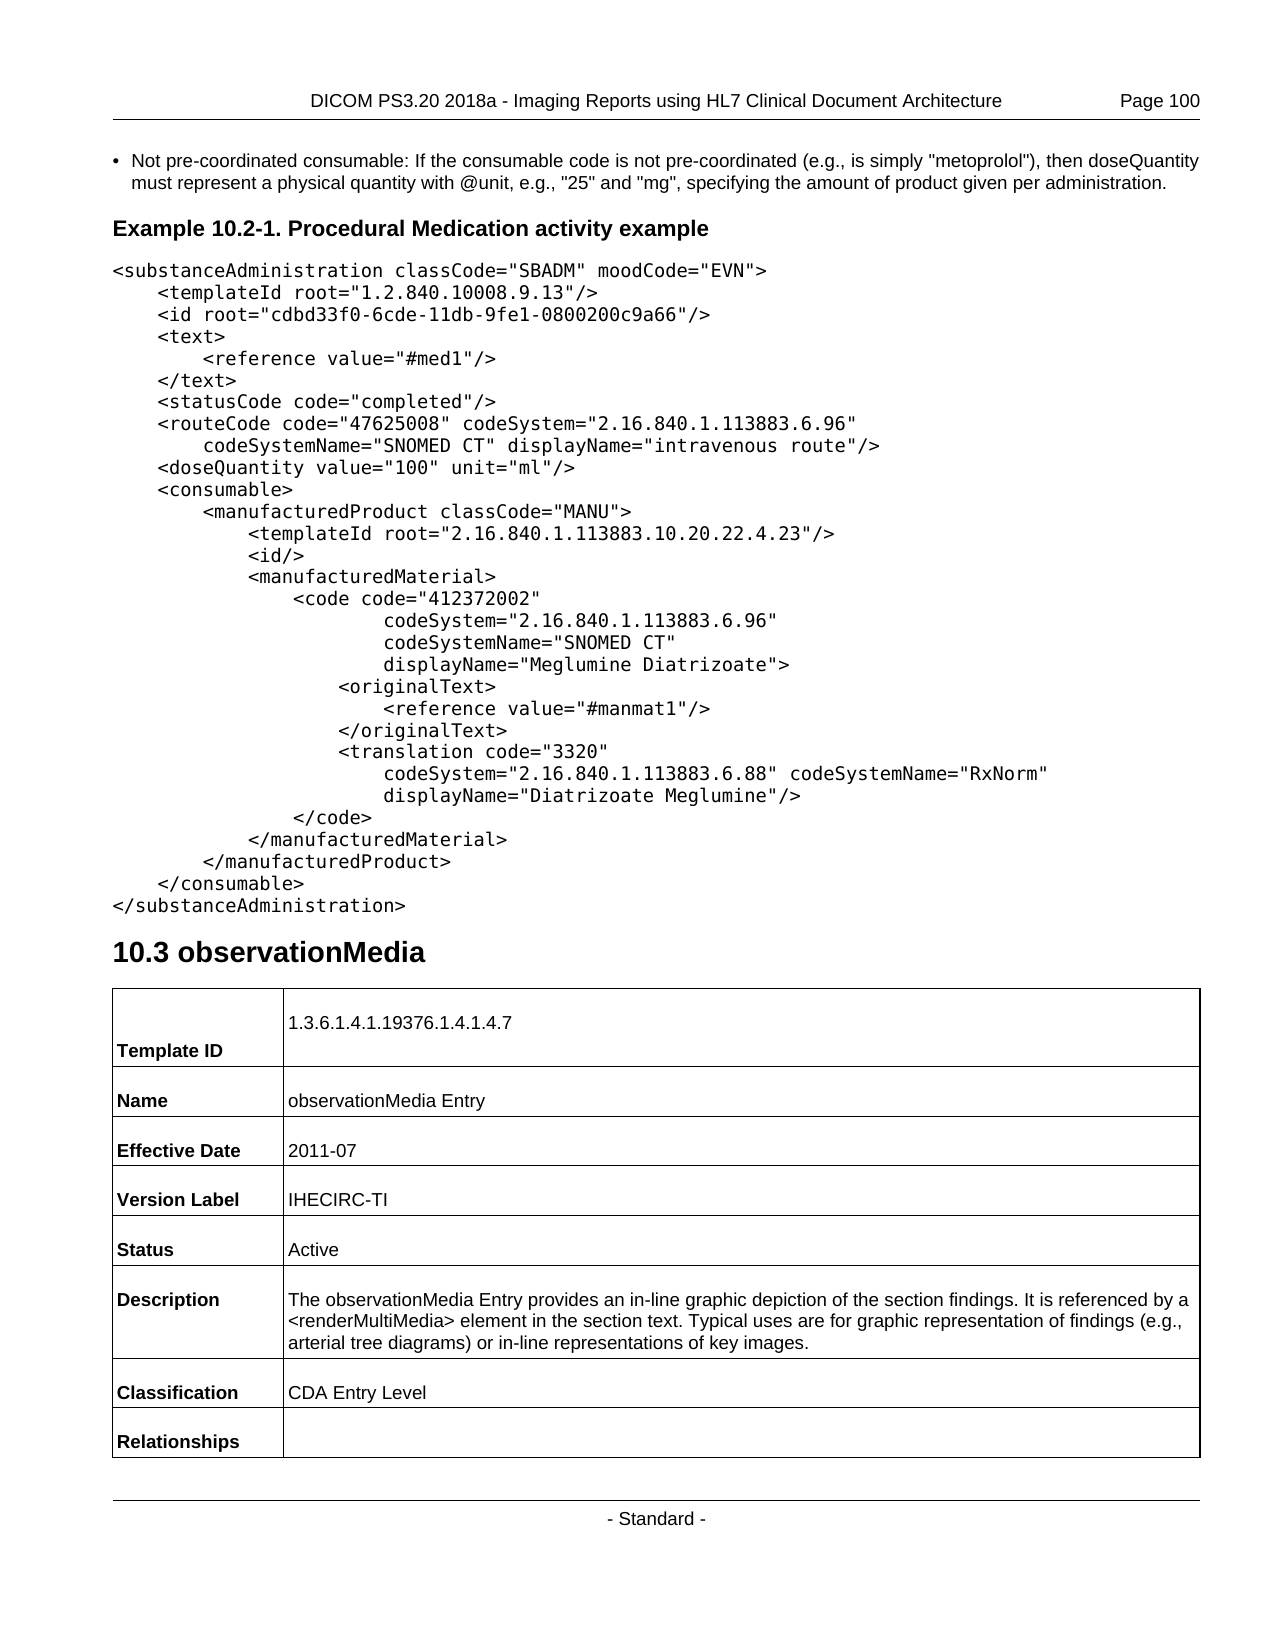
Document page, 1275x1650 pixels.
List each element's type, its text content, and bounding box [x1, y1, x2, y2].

table_header Template ID [113, 989, 283, 1066]
table_cell CDA Entry Level [284, 1359, 1199, 1407]
table_cell Name [113, 1067, 283, 1116]
table_cell Version Label [113, 1166, 283, 1215]
text Example 10.2-1. Procedural Medication activity example [112, 216, 1200, 241]
table_cell Status [113, 1216, 283, 1265]
table_cell Active [284, 1216, 1199, 1265]
table_cell The observationMedia Entry provides an in-line graphic depiction of the section findings. It is referenced by a <renderMultiMedia> element in the section text. Typical uses are for graphic representation of findings (e.g., arterial tree diagrams) or in-line representations of key images. [284, 1266, 1199, 1357]
text 10.3 observationMedia [112, 935, 1200, 969]
text <substanceAdministration classCode="SBADM" moodCode="EVN"> <templateId root="1.2.840.10008.9.13"/> <id root="cdbd33f0-6cde-11db-9fe1-0800200c9a66"/> <text> <reference value="#med1"/> </text> <statusCode code="completed"/> <routeCode code="47625008" codeSystem="2.16.840.1.113883.6.96" codeSystemName="SNOMED CT" displayName="intravenous route"/> <doseQuantity value="100" unit="ml"/> <consumable> <manufacturedProduct classCode="MANU"> <templateId root="2.16.840.1.113883.10.20.22.4.23"/> <id/> <manufacturedMaterial> <code code="412372002" codeSystem="2.16.840.1.113883.6.96" codeSystemName="SNOMED CT" displayName="Meglumine Diatrizoate"> <originalText> <reference value="#manmat1"/> </originalText> <translation code="3320" codeSystem="2.16.840.1.113883.6.88" codeSystemName="RxNorm" displayName="Diatrizoate Meglumine"/> </code> </manufacturedMaterial> </manufacturedProduct> </consumable> </substanceAdministration> [112, 260, 1200, 916]
table_cell 2011-07 [284, 1117, 1199, 1165]
table_cell Effective Date [113, 1117, 283, 1165]
table_cell Classification [113, 1359, 283, 1407]
list Not pre-coordinated consumable: If the consumable code is not pre-coordinated (e.g., is simply "metoprolol"), then doseQuantity must represent a physical quantity with @unit, e.g., "25" and "mg", specifying the amount of product given per administration. [112, 150, 1200, 193]
table_cell [284, 1408, 1199, 1457]
table_cell Description [113, 1266, 283, 1357]
table_cell observation​Media Entry [284, 1067, 1199, 1116]
table_cell IHECIRC-TI [284, 1166, 1199, 1215]
table_cell Relationships [113, 1408, 283, 1457]
table_header 1.3.6.1.4.1.19376.​1.4.1.4.7 [284, 989, 1199, 1066]
